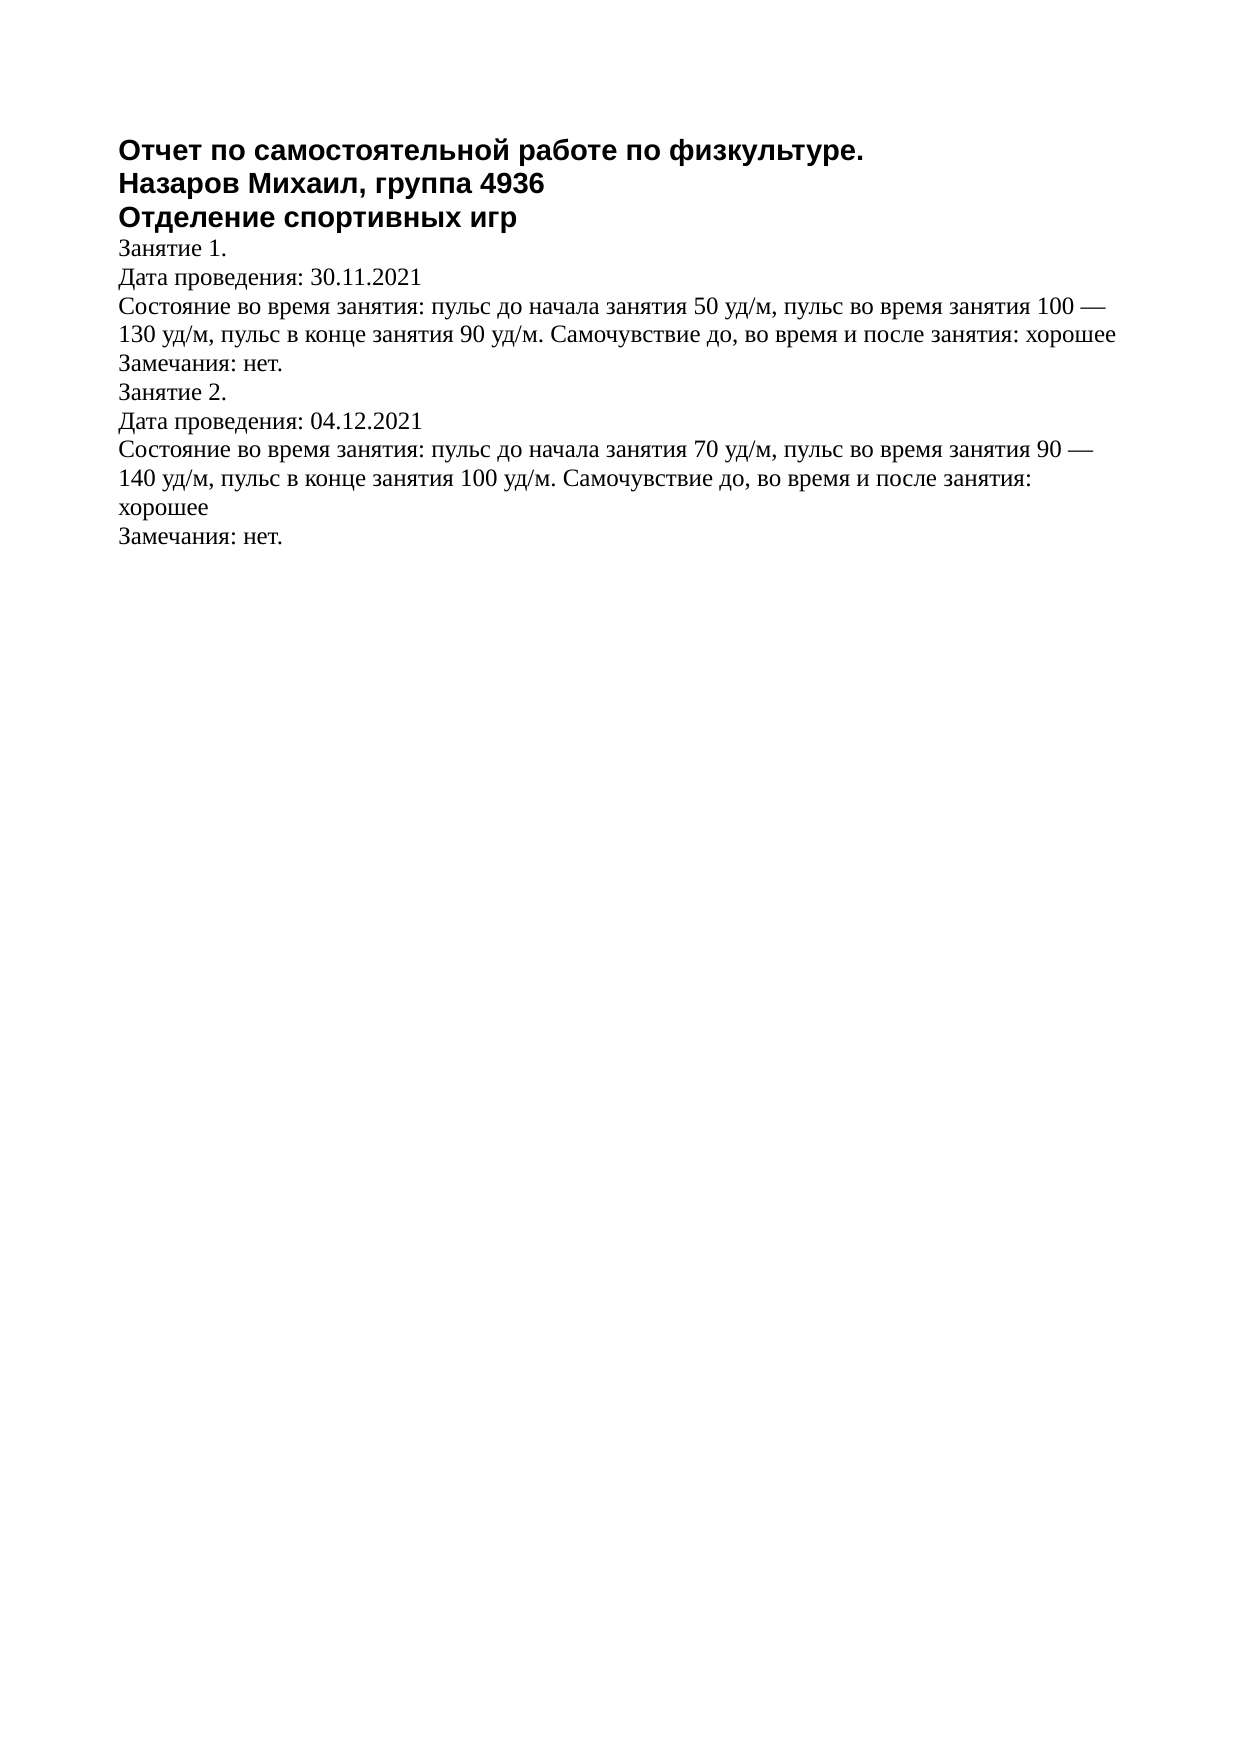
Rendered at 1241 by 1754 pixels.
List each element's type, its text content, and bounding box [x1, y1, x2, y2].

text Занятие 1. Дата проведения: 30.11.2021 [118, 233, 1122, 291]
subtitle Отчет по самостоятельной работе по физкультуре. Назаров Михаил, группа 4936 Отделение спортивных игр [118, 133, 1122, 233]
text Занятие 2. Дата проведения: 04.12.2021 Состояние во время занятия: пульс до начала занятия 70 уд/м, пульс во время занятия 90 — 140 уд/м, пульс в конце занятия 100 уд/м. Самочувствие до, во время и после занятия: хорошее Замечания: нет. [118, 377, 1122, 549]
text Состояние во время занятия: пульс до начала занятия 50 уд/м, пульс во время занятия 100 — 130 уд/м, пульс в конце занятия 90 уд/м. Самочувствие до, во время и после занятия: хорошее Замечания: нет. [118, 291, 1122, 377]
